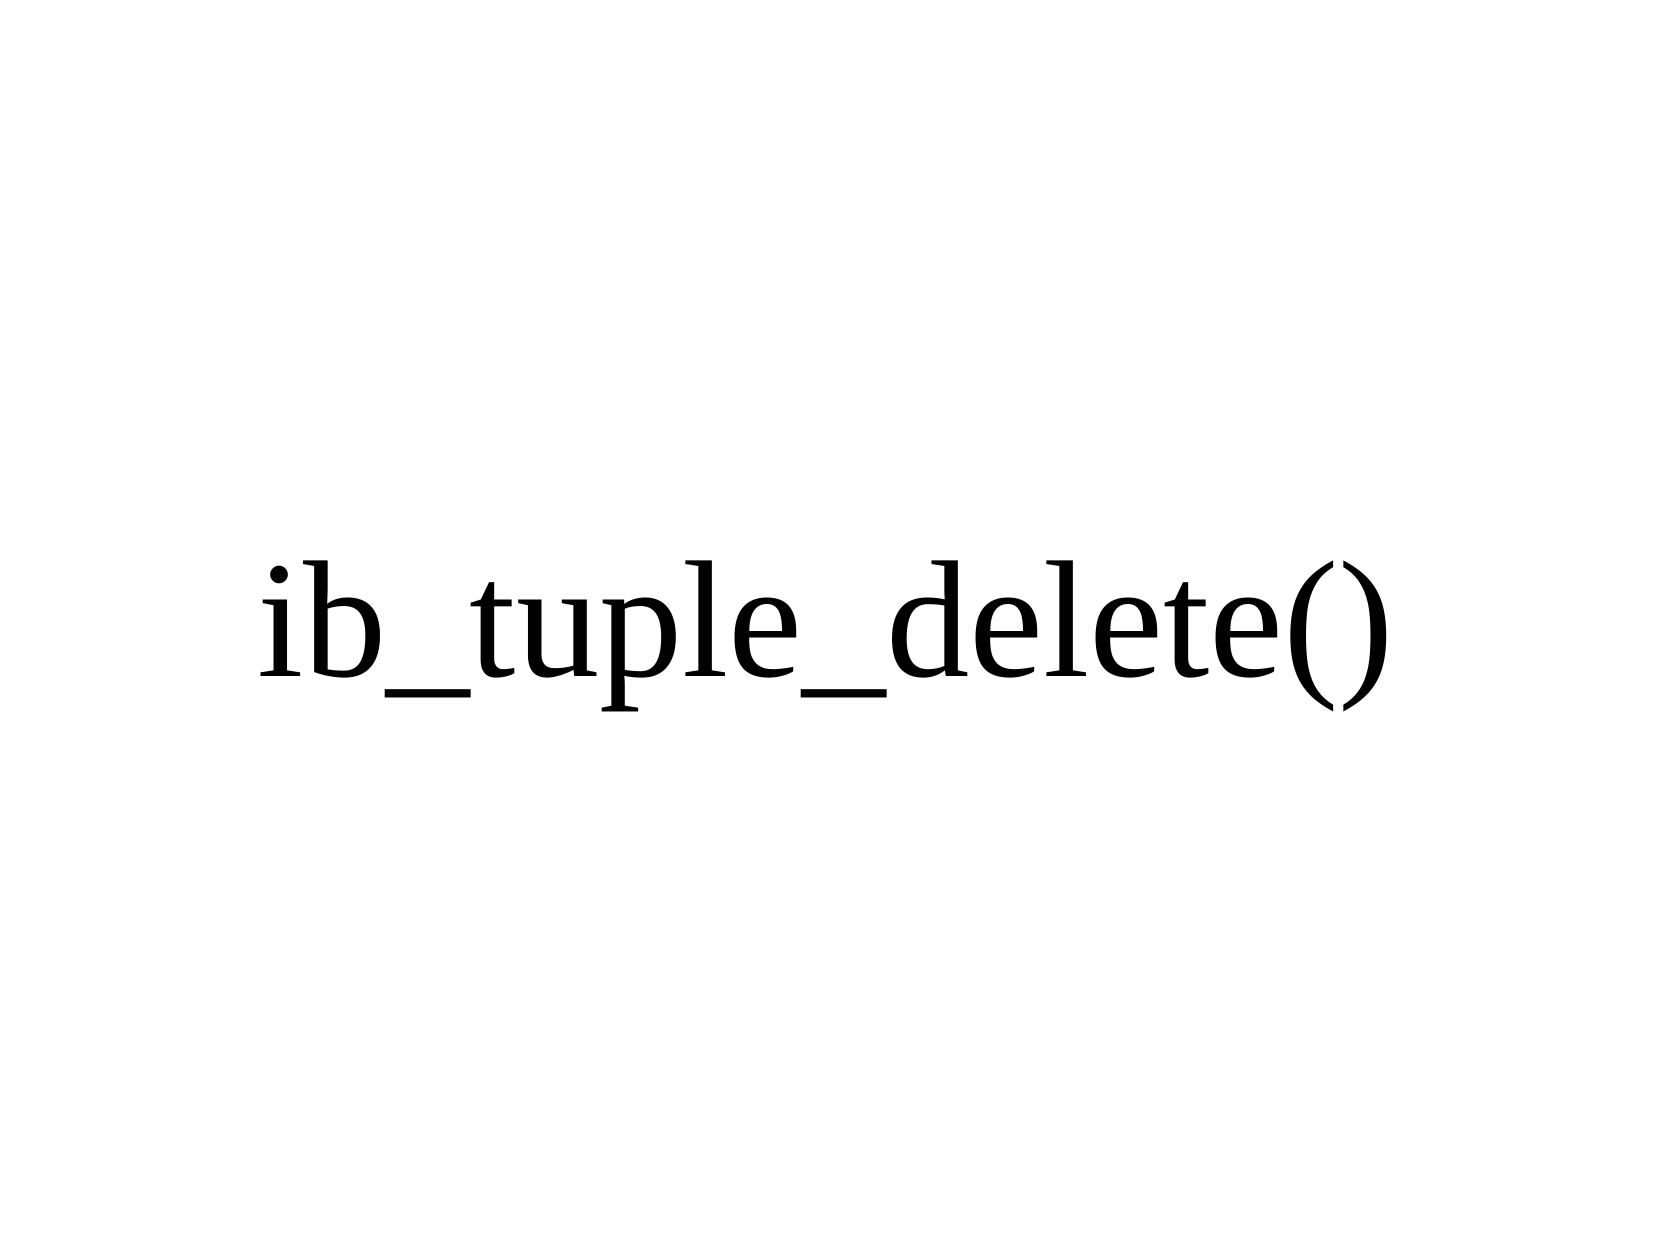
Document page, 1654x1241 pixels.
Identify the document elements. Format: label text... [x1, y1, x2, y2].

title ib_tuple_delete() [0, 516, 1654, 724]
